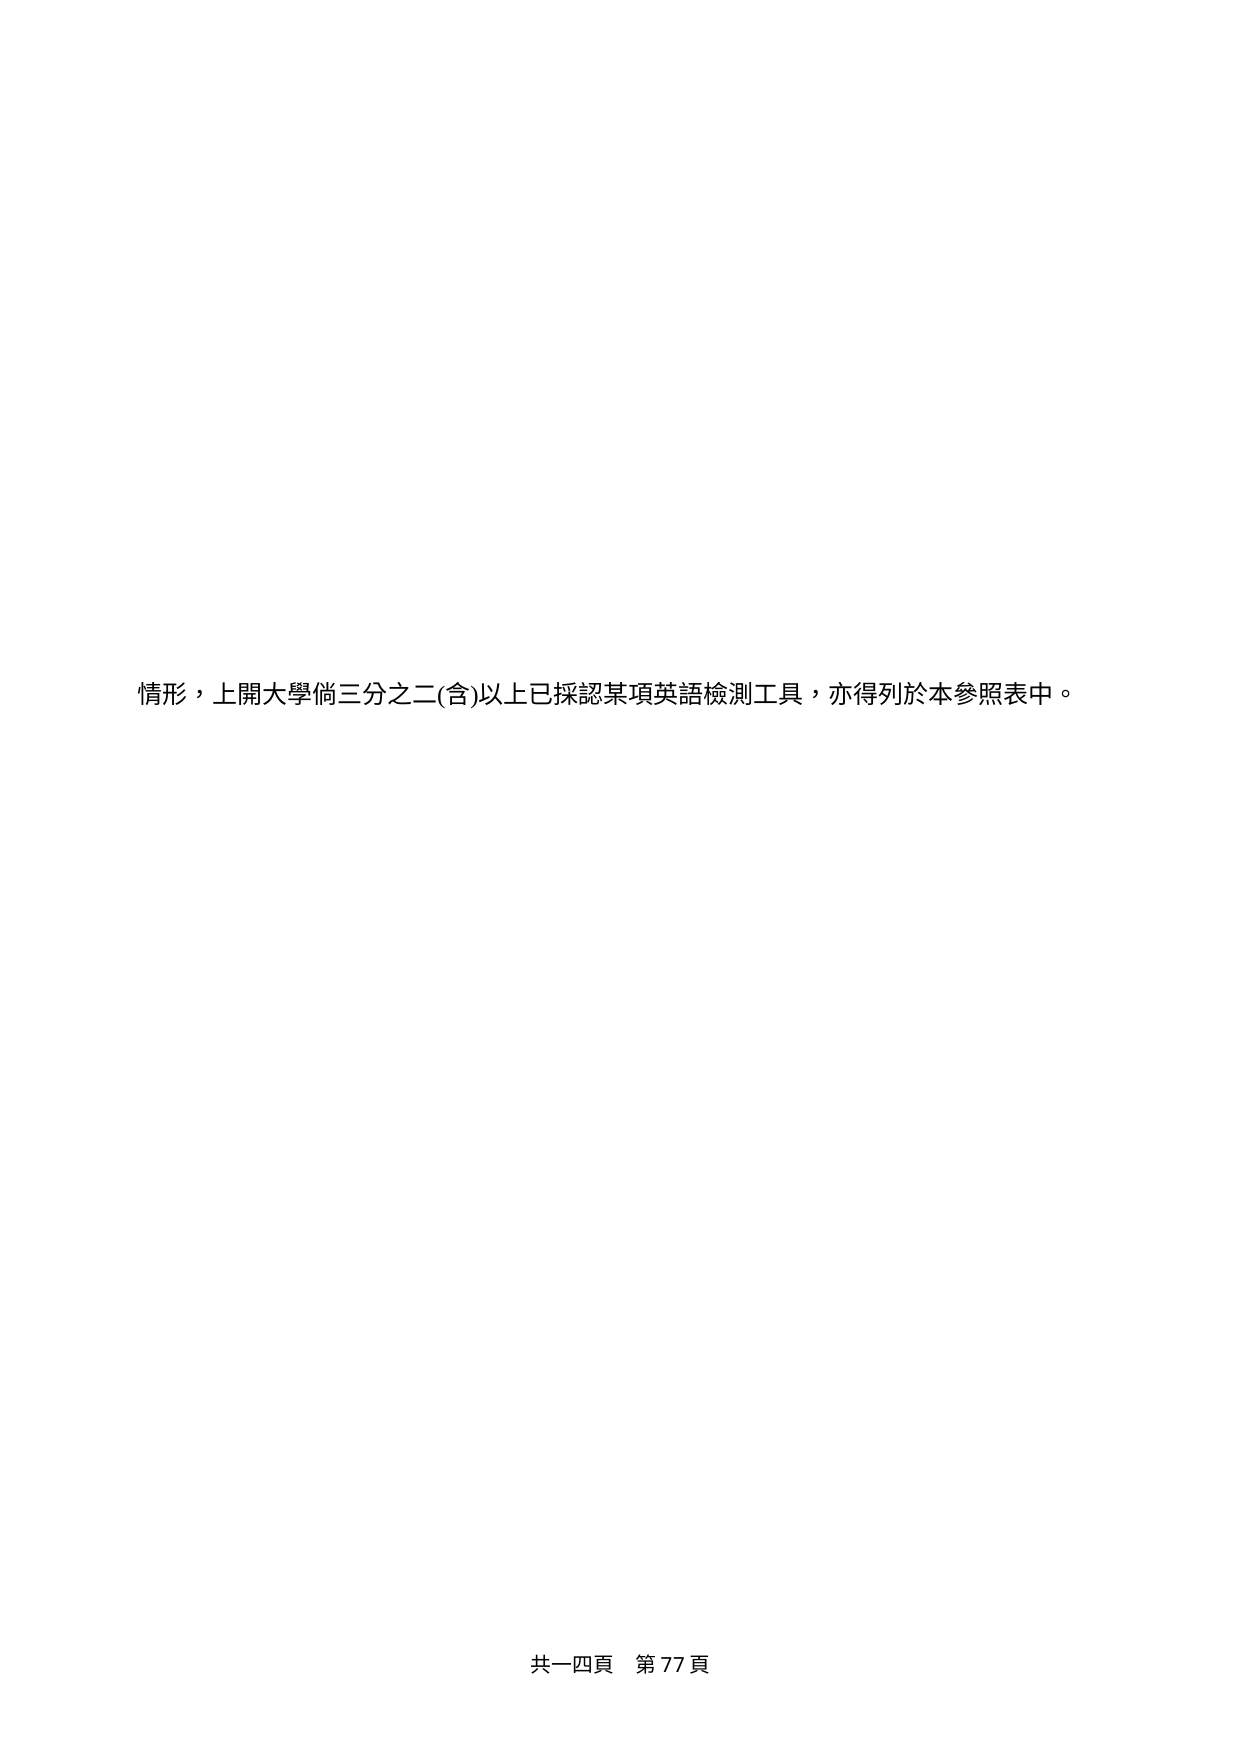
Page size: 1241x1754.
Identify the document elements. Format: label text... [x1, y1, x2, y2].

text 情形，上開大學倘三分之二(含)以上已採認某項英語檢測工具，亦得列於本參照表中。 [118, 674, 1122, 711]
